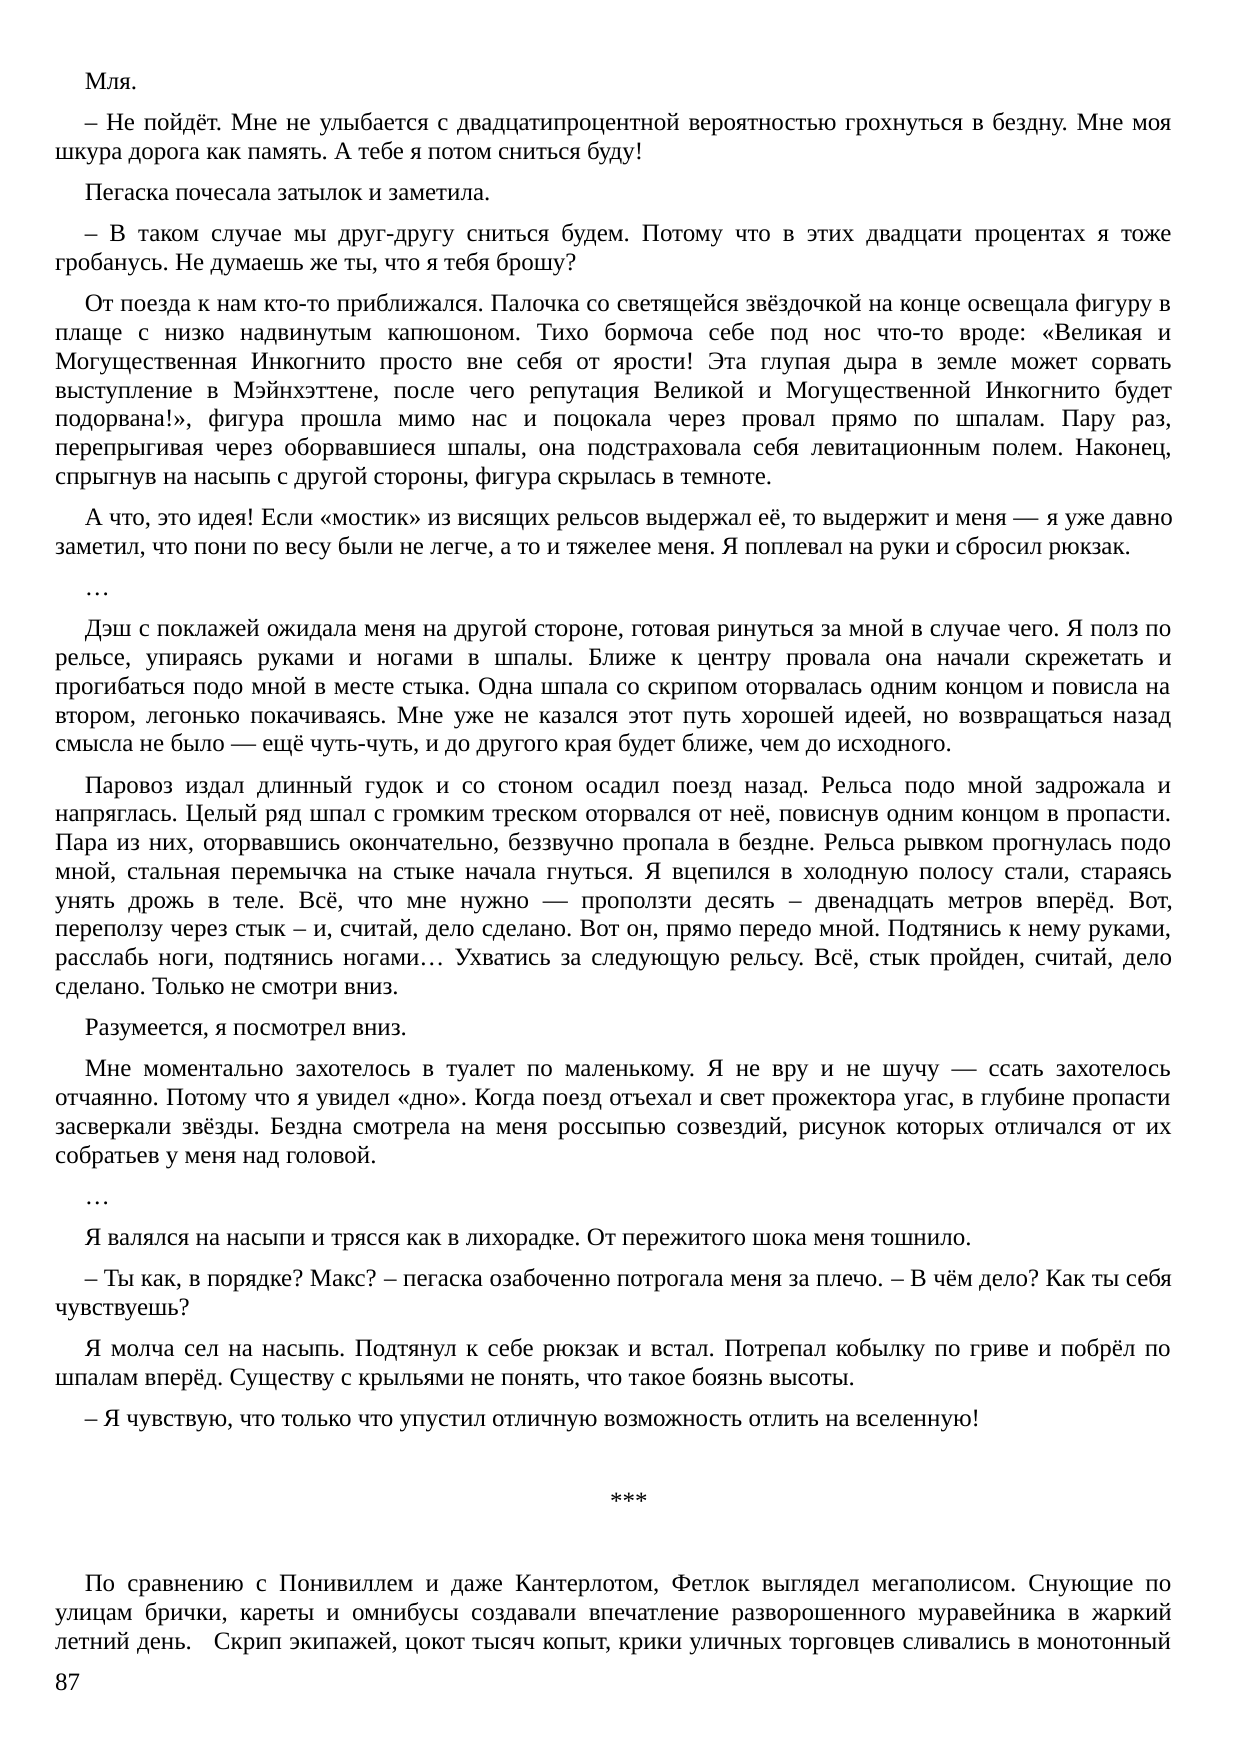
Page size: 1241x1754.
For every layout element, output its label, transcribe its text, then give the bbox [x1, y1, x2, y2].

text По сравнению с Понивиллем и даже Кантерлотом, Фетлок выглядел мегаполисом. Снующие по улицам брички, кареты и омнибусы создавали впечатление разворошенного муравейника в жаркий летний день. Скрип экипажей, цокот тысяч копыт, крики уличных торговцев сливались в монотонный [55, 1568, 1173, 1655]
text Дэш с поклажей ожидала меня на другой стороне, готовая ринуться за мной в случае чего. Я полз по рельсе, упираясь руками и ногами в шпалы. Ближе к центру провала она начали скрежетать и прогибаться подо мной в месте стыка. Одна шпала со скрипом оторвалась одним концом и повисла на втором, легонько покачиваясь. Мне уже не казался этот путь хорошей идеей, но возвращаться назад смысла не было — ещё чуть-чуть, и до другого края будет ближе, чем до исходного. [55, 613, 1173, 757]
text Мля. [55, 66, 1173, 95]
text … [55, 1181, 1173, 1210]
text Я молча сел на насыпь. Подтянул к себе рюкзак и встал. Потрепал кобылку по гриве и побрёл по шпалам вперёд. Существу с крыльями не понять, что такое боязнь высоты. [55, 1333, 1173, 1391]
text Я валялся на насыпи и трясся как в лихорадке. От пережитого шока меня тошнило. [55, 1222, 1173, 1251]
text – Ты как, в порядке? Макс? – пегаска озабоченно потрогала меня за плечо. – В чём дело? Как ты себя чувствуешь? [55, 1263, 1173, 1321]
text … [55, 572, 1173, 601]
text Разумеется, я посмотрел вниз. [55, 1012, 1173, 1041]
text – В таком случае мы друг-другу сниться будем. Потому что в этих двадцати процентах я тоже гробанусь. Не думаешь же ты, что я тебя брошу? [55, 218, 1173, 276]
text А что, это идея! Если «мостик» из висящих рельсов выдержал её, то выдержит и меня — я уже давно заметил, что пони по весу были не легче, а то и тяжелее меня. Я поплевал на руки и сбросил рюкзак. [55, 502, 1173, 560]
text От поезда к нам кто-то приближался. Палочка со светящейся звёздочкой на конце освещала фигуру в плаще с низко надвинутым капюшоном. Тихо бормоча себе под нос что-то вроде: «Великая и Могущественная Инкогнито просто вне себя от ярости! Эта глупая дыра в земле может сорвать выступление в Мэйнхэттене, после чего репутация Великой и Могущественной Инкогнито будет подорвана!», фигура прошла мимо нас и поцокала через провал прямо по шпалам. Пару раз, перепрыгивая через оборвавшиеся шпалы, она подстраховала себя левитационным полем. Наконец, спрыгнув на насыпь с другой стороны, фигура скрылась в темноте. [55, 288, 1173, 490]
text – Я чувствую, что только что упустил отличную возможность отлить на вселенную! [55, 1403, 1173, 1432]
text *** [55, 1486, 1173, 1515]
text Мне моментально захотелось в туалет по маленькому. Я не вру и не шучу — ссать захотелось отчаянно. Потому что я увидел «дно». Когда поезд отъехал и свет прожектора угас, в глубине пропасти засверкали звёзды. Бездна смотрела на меня россыпью созвездий, рисунок которых отличался от их собратьев у меня над головой. [55, 1053, 1173, 1168]
text Паровоз издал длинный гудок и со стоном осадил поезд назад. Рельса подо мной задрожала и напряглась. Целый ряд шпал с громким треском оторвался от неё, повиснув одним концом в пропасти. Пара из них, оторвавшись окончательно, беззвучно пропала в бездне. Рельса рывком прогнулась подо мной, стальная перемычка на стыке начала гнуться. Я вцепился в холодную полосу стали, стараясь унять дрожь в теле. Всё, что мне нужно — проползти десять – двенадцать метров вперёд. Вот, переползу через стык – и, считай, дело сделано. Вот он, прямо передо мной. Подтянись к нему руками, расслабь ноги, подтянись ногами… Ухватись за следующую рельсу. Всё, стык пройден, считай, дело сделано. Только не смотри вниз. [55, 770, 1173, 1000]
text Пегаска почесала затылок и заметила. [55, 177, 1173, 206]
text – Не пойдёт. Мне не улыбается с двадцатипроцентной вероятностью грохнуться в бездну. Мне моя шкура дорога как память. А тебе я потом сниться буду! [55, 107, 1173, 165]
